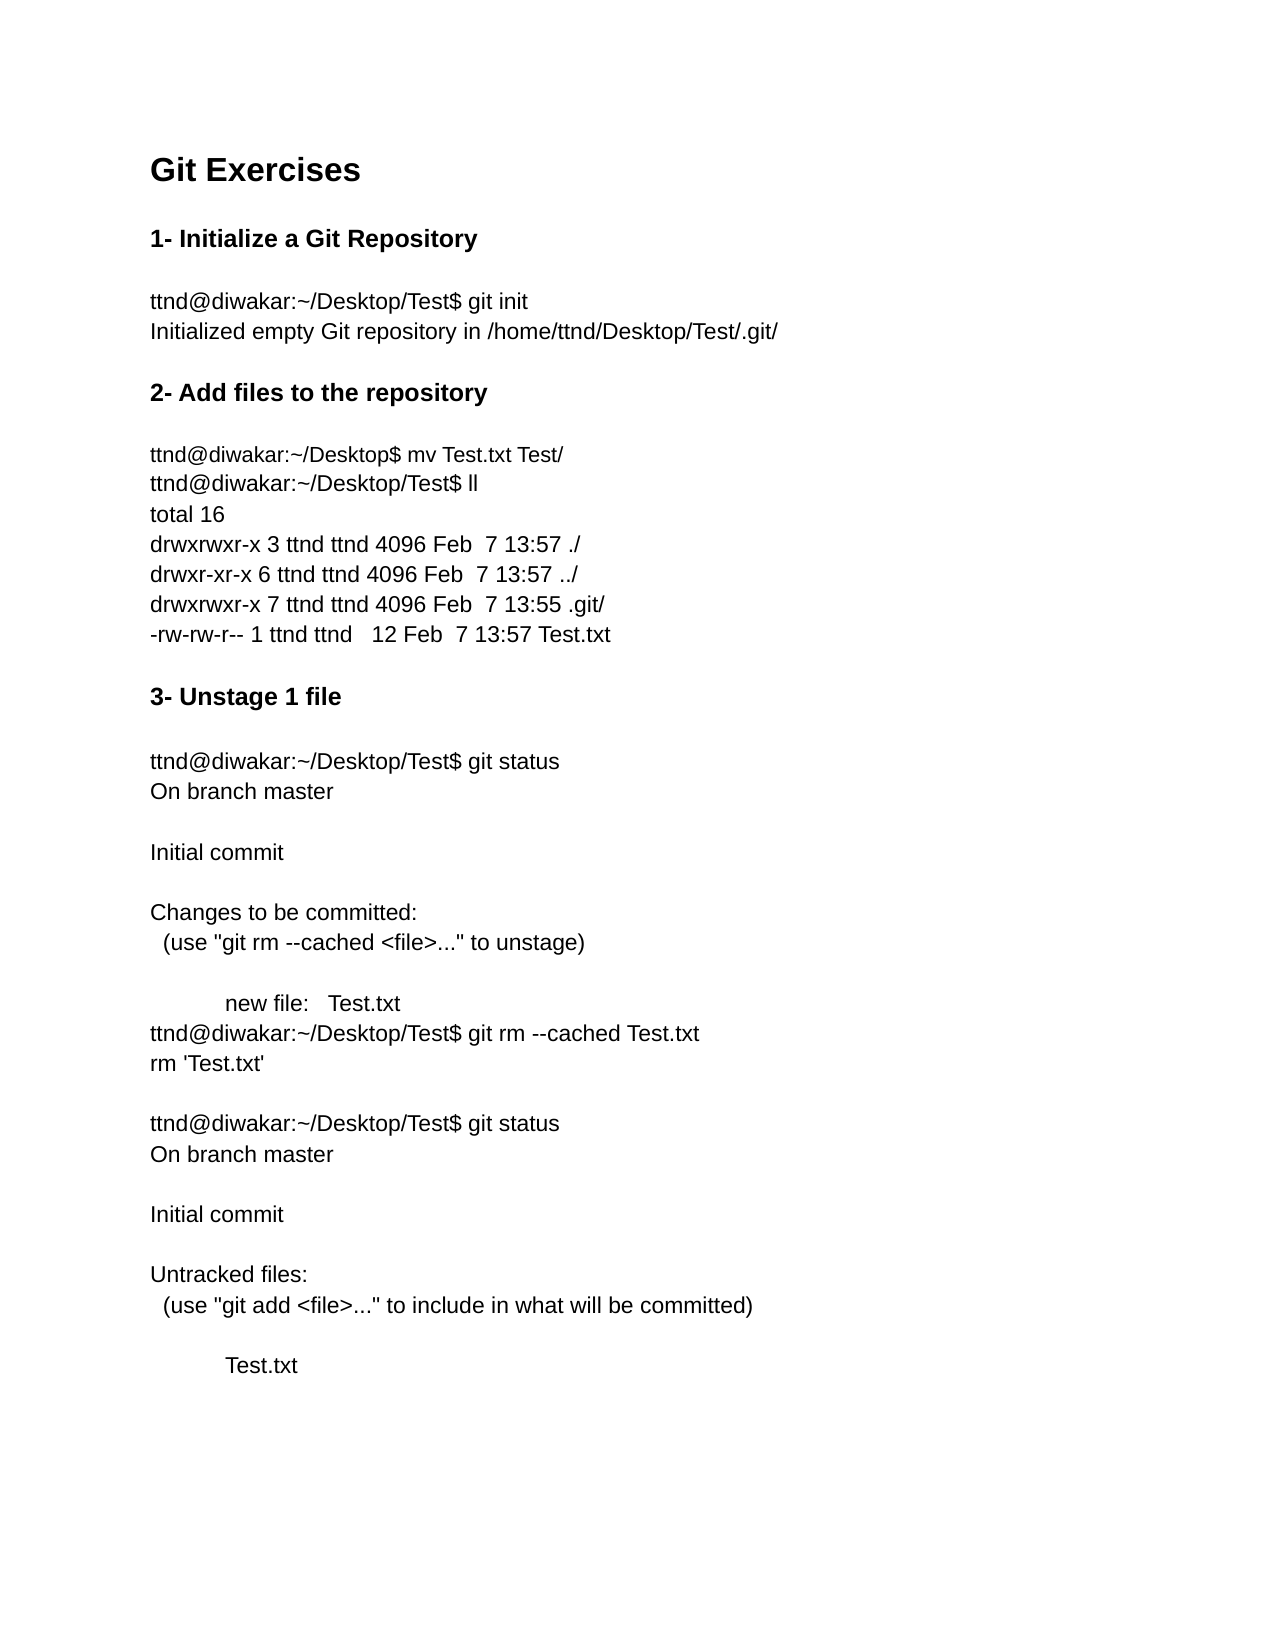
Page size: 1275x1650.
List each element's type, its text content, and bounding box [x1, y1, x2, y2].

text Initialized empty Git repository in /home/ttnd/Desktop/Test/.git/ [150, 318, 1125, 344]
text (use "git add <file>..." to include in what will be committed) [150, 1292, 1125, 1318]
text new file: Test.txt [150, 989, 1125, 1016]
text 3- Unstage 1 file [150, 682, 1125, 711]
text drwxrwxr-x 3 ttnd ttnd 4096 Feb 7 13:57 ./ [150, 531, 1125, 557]
text ttnd@diwakar:~/Desktop/Test$ git status [150, 748, 1125, 774]
text On branch master [150, 778, 1125, 804]
text rm 'Test.txt' [150, 1050, 1125, 1076]
text (use "git rm --cached <file>..." to unstage) [150, 929, 1125, 956]
text Changes to be committed: [150, 899, 1125, 925]
text Initial commit [150, 838, 1125, 865]
text On branch master [150, 1141, 1125, 1167]
text 1- Initialize a Git Repository [150, 224, 1125, 253]
text drwxr-xr-x 6 ttnd ttnd 4096 Feb 7 13:57 ../ [150, 561, 1125, 587]
text Initial commit [150, 1201, 1125, 1227]
text Untracked files: [150, 1261, 1125, 1288]
text Git Exercises [150, 150, 1125, 188]
text ttnd@diwakar:~/Desktop/Test$ ll [150, 470, 1125, 497]
text ttnd@diwakar:~/Desktop/Test$ git init [150, 288, 1125, 314]
text ttnd@diwakar:~/Desktop/Test$ git rm --cached Test.txt [150, 1020, 1125, 1046]
text ttnd@diwakar:~/Desktop/Test$ git status [150, 1110, 1125, 1137]
text 2- Add files to the repository [150, 378, 1125, 407]
text -rw-rw-r-- 1 ttnd ttnd 12 Feb 7 13:57 Test.txt [150, 621, 1125, 648]
text Test.txt [150, 1352, 1125, 1378]
text total 16 [150, 501, 1125, 527]
text drwxrwxr-x 7 ttnd ttnd 4096 Feb 7 13:55 .git/ [150, 591, 1125, 618]
text ttnd@diwakar:~/Desktop$ mv Test.txt Test/ [150, 441, 1125, 467]
